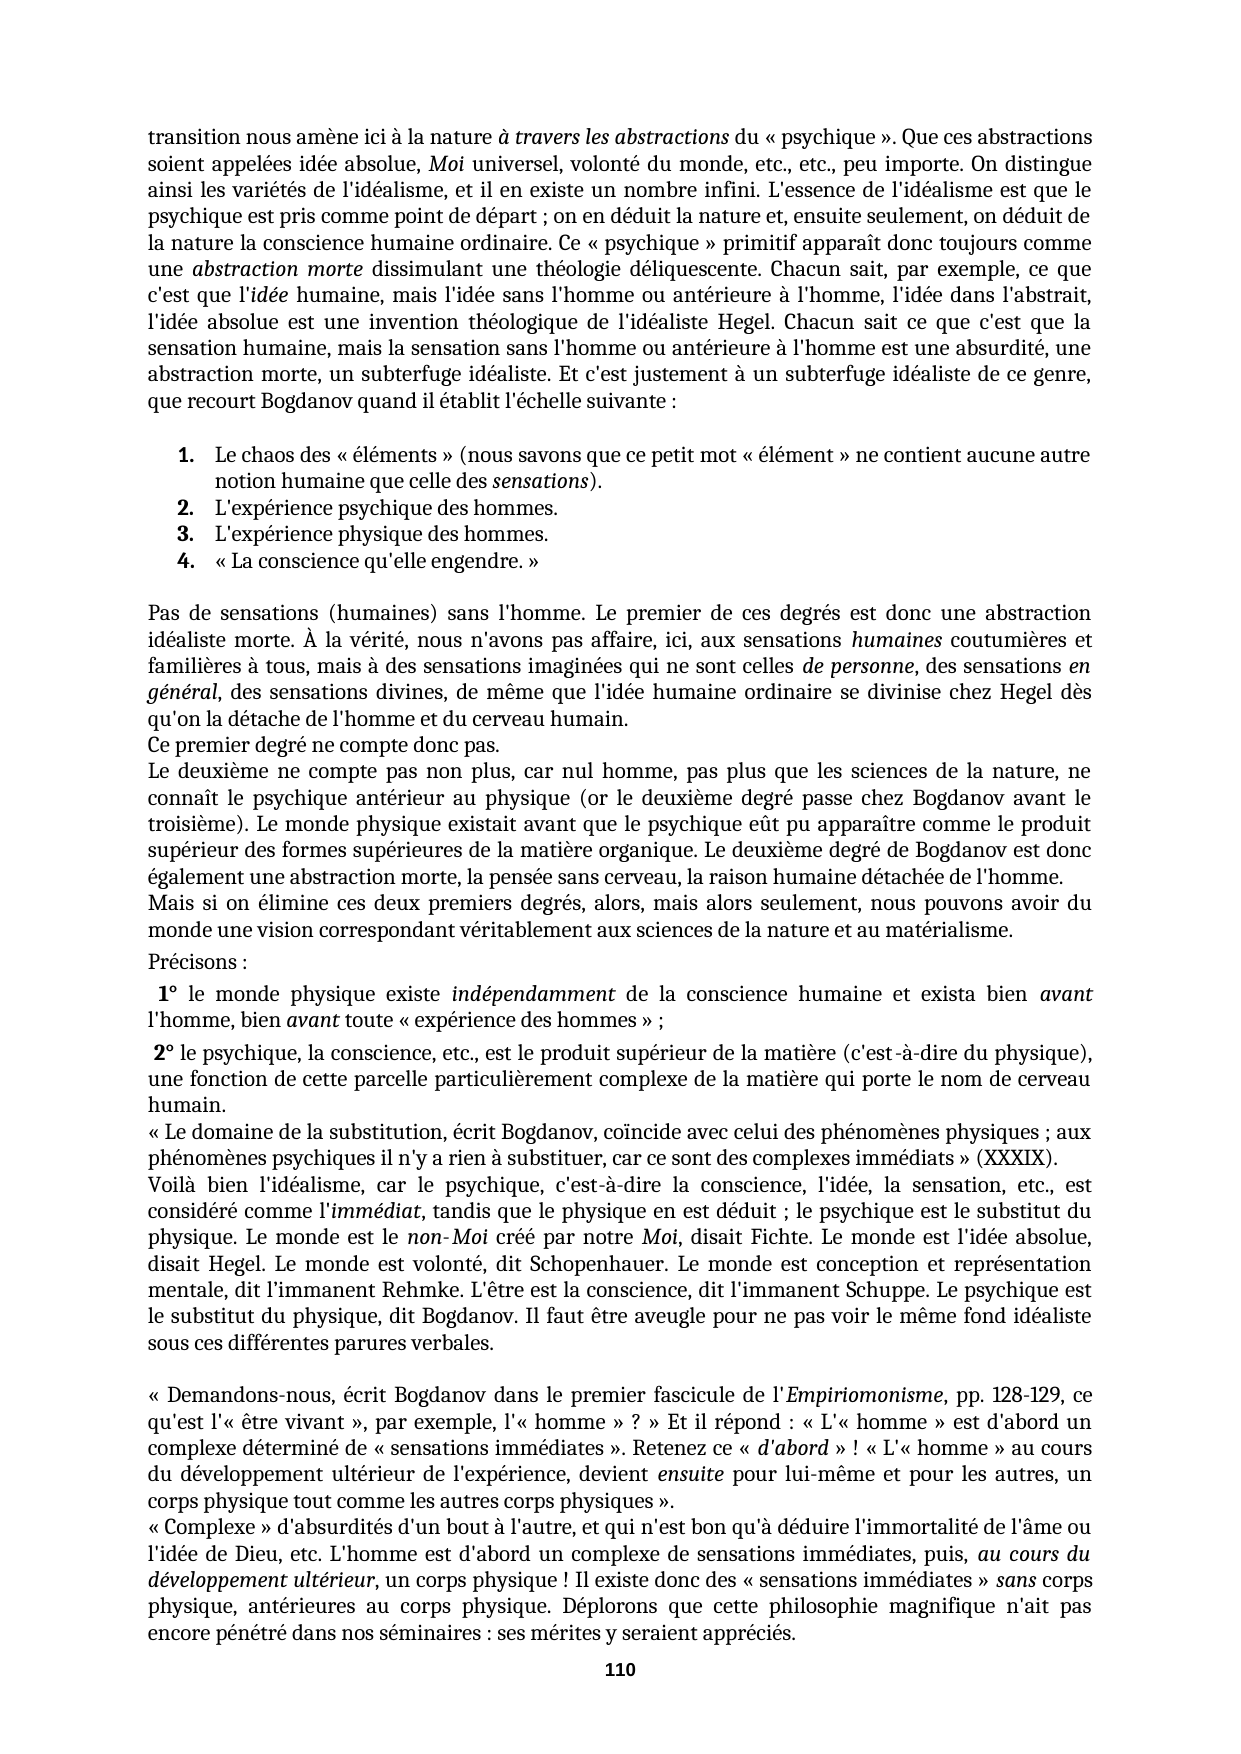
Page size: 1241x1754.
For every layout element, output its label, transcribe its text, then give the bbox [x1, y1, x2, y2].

text 1° le monde physique existe indépendamment de la conscience humaine et exista bien avant l'homme, bien avant toute « expérience des hommes » ; [148, 981, 1093, 1034]
text « Complexe » d'absurdités d'un bout à l'autre, et qui n'est bon qu'à déduire l'immortalité de l'âme ou l'idée de Dieu, etc. L'homme est d'abord un complexe de sensations immédiates, puis, au cours du développement ultérieur, un corps physique ! Il existe donc des « sensations immédiates » sans corps physique, antérieures au corps physique. Déplorons que cette philosophie magnifique n'ait pas encore pénétré dans nos séminaires : ses mérites y seraient appréciés. [148, 1514, 1093, 1646]
list Le chaos des « éléments » (nous savons que ce petit mot « élément » ne contient aucune autre notion humaine que celle des sensations). [177, 440, 1093, 495]
text Voilà bien l'idéalisme, car le psychique, c'est‑à‑dire la conscience, l'idée, la sensation, etc., est considéré comme l'immédiat, tandis que le physique en est déduit ; le psychique est le substitut du physique. Le monde est le non‑Moi créé par notre Moi, disait Fichte. Le monde est l'idée absolue, disait Hegel. Le monde est volonté, dit Schopenhauer. Le monde est conception et représentation mentale, dit l’immanent Rehmke. L'être est la conscience, dit l'immanent Schuppe. Le psychique est le substitut du physique, dit Bogdanov. Il faut être aveugle pour ne pas voir le même fond idéaliste sous ces différentes parures verbales. [148, 1171, 1093, 1356]
text « Demandons‑nous, écrit Bogdanov dans le premier fascicule de l'Empiriomonisme, pp. 128‑129, ce qu'est l'« être vivant », par exemple, l'« homme » ? » Et il répond : « L'« homme » est d'abord un complexe déterminé de « sensations immédiates ». Retenez ce « d'abord » ! « L'« homme » au cours du développement ultérieur de l'expérience, devient ensuite pour lui-même et pour les autres, un corps physique tout comme les autres corps physiques ». [148, 1382, 1093, 1514]
text Mais si on élimine ces deux premiers degrés, alors, mais alors seulement, nous pouvons avoir du monde une vision correspondant véritablement aux sciences de la nature et au matérialisme. [148, 890, 1093, 943]
text Précisons : [148, 949, 1093, 975]
list « La conscience qu'elle engendre. » [177, 547, 1093, 574]
text transition nous amène ici à la nature à travers les abstractions du « psychique ». Que ces abstractions soient appelées idée absolue, Moi universel, volonté du monde, etc., etc., peu importe. On distingue ainsi les variétés de l'idéalisme, et il en existe un nombre infini. L'essence de l'idéalisme est que le psychique est pris comme point de départ ; on en déduit la nature et, ensuite seulement, on déduit de la nature la conscience humaine ordinaire. Ce « psychique » primitif apparaît donc toujours comme une abstraction morte dissimulant une théologie déliquescente. Chacun sait, par exemple, ce que c'est que l'idée humaine, mais l'idée sans l'homme ou antérieure à l'homme, l'idée dans l'abstrait, l'idée absolue est une invention théologique de l'idéaliste Hegel. Chacun sait ce que c'est que la sensation humaine, mais la sensation sans l'homme ou antérieure à l'homme est une absurdité, une abstraction morte, un subterfuge idéaliste. Et c'est justement à un subterfuge idéaliste de ce genre, que recourt Bogdanov quand il établit l'échelle suivante : [148, 124, 1093, 414]
text Ce premier degré ne compte donc pas. [148, 732, 1093, 758]
text Pas de sensations (humaines) sans l'homme. Le premier de ces degrés est donc une abstraction idéaliste morte. À la vérité, nous n'avons pas affaire, ici, aux sensations humaines coutumières et familières à tous, mais à des sensations imaginées qui ne sont celles de personne, des sensations en général, des sensations divines, de même que l'idée humaine ordinaire se divinise chez Hegel dès qu'on la détache de l'homme et du cerveau humain. [148, 600, 1093, 732]
text « Le domaine de la substitution, écrit Bogdanov, coïncide avec celui des phénomènes physiques ; aux phénomènes psychiques il n'y a rien à substituer, car ce sont des complexes immédiats » (XXXIX). [148, 1119, 1093, 1171]
list L'expérience physique des hommes. [177, 521, 1093, 547]
list L'expérience psychique des hommes. [177, 495, 1093, 521]
text 2° le psychique, la conscience, etc., est le produit supérieur de la matière (c'est‑à‑dire du physique), une fonction de cette parcelle particulièrement complexe de la matière qui porte le nom de cerveau humain. [148, 1039, 1093, 1119]
text Le deuxième ne compte pas non plus, car nul homme, pas plus que les sciences de la nature, ne connaît le psychique antérieur au physique (or le deuxième degré passe chez Bogdanov avant le troisième). Le monde physique existait avant que le psychique eût pu apparaître comme le produit supérieur des formes supérieures de la matière organique. Le deuxième degré de Bogdanov est donc également une abstraction morte, la pensée sans cerveau, la raison humaine détachée de l'homme. [148, 758, 1093, 890]
